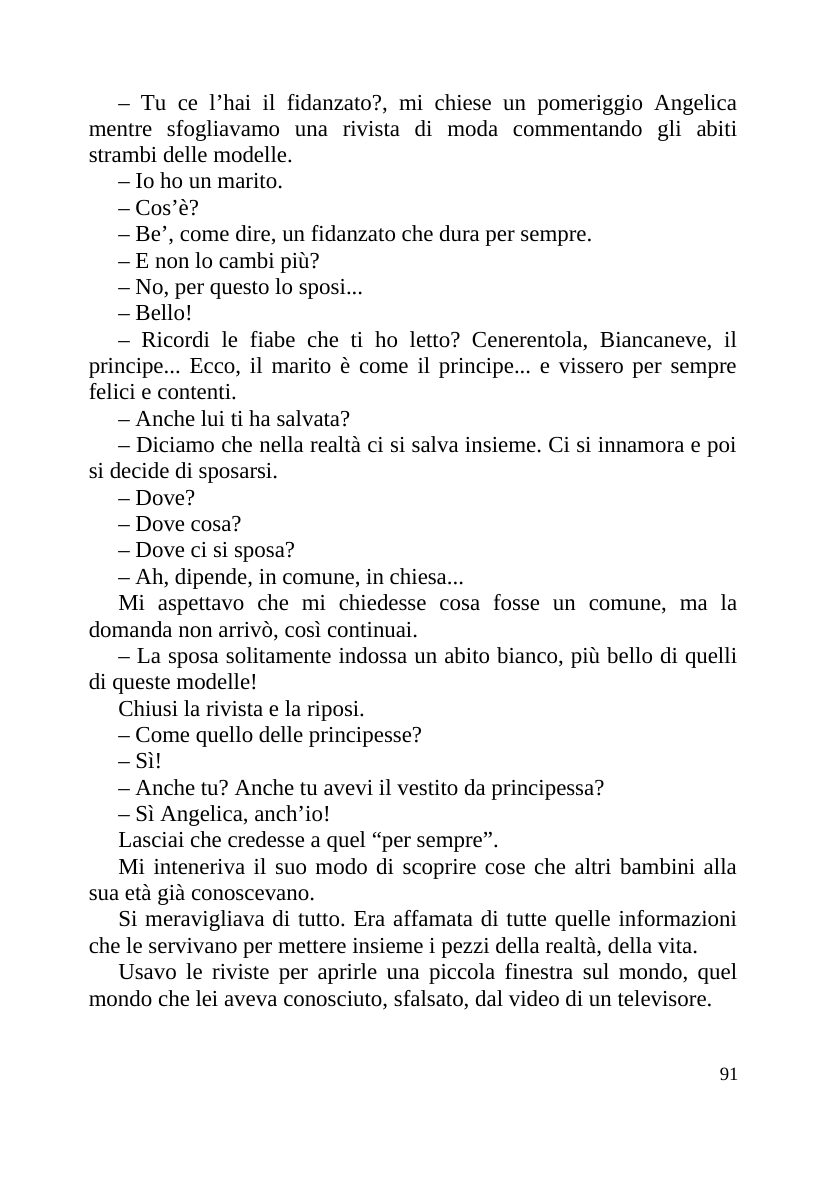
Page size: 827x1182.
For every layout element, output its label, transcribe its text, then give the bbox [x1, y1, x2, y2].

text Chiusi la rivista e la riposi. [88, 695, 738, 721]
text – Anche tu? Anche tu avevi il vestito da principessa? [88, 774, 738, 800]
text – E non lo cambi più? [88, 247, 738, 273]
text Lasciai che credesse a quel “per sempre”. [88, 826, 738, 853]
text Usavo le riviste per aprirle una piccola finestra sul mondo, quel mondo che lei aveva conosciuto, sfalsato, dal video di un televisore. [88, 958, 738, 1011]
text – Dove cosa? [88, 510, 738, 537]
text Si meravigliava di tutto. Era affamata di tutte quelle informazioni che le servivano per mettere insieme i pezzi della realtà, della vita. [88, 906, 738, 958]
text Mi inteneriva il suo modo di scoprire cose che altri bambini alla sua età già conoscevano. [88, 853, 738, 906]
text – Cos’è? [88, 194, 738, 220]
text – Dove ci si sposa? [88, 537, 738, 563]
text – Dove? [88, 484, 738, 510]
text – Bello! [88, 299, 738, 326]
text – Come quello delle principesse? [88, 721, 738, 747]
text – Anche lui ti ha salvata? [88, 405, 738, 431]
text – Sì Angelica, anch’io! [88, 800, 738, 826]
text Mi aspettavo che mi chiedesse cosa fosse un comune, ma la domanda non arrivò, così continuai. [88, 589, 738, 642]
text – La sposa solitamente indossa un abito bianco, più bello di quelli di queste modelle! [88, 642, 738, 695]
text – Be’, come dire, un fidanzato che dura per sempre. [88, 220, 738, 247]
text – Tu ce l’hai il fidanzato?, mi chiese un pomeriggio Angelica mentre sfogliavamo una rivista di moda commentando gli abiti strambi delle modelle. [88, 88, 738, 168]
text – Ah, dipende, in comune, in chiesa... [88, 563, 738, 589]
text – No, per questo lo sposi... [88, 273, 738, 299]
text – Sì! [88, 747, 738, 774]
text – Io ho un marito. [88, 168, 738, 194]
text – Ricordi le fiabe che ti ho letto? Cenerentola, Biancaneve, il principe... Ecco, il marito è come il principe... e vissero per sempre felici e contenti. [88, 326, 738, 405]
text – Diciamo che nella realtà ci si salva insieme. Ci si innamora e poi si decide di sposarsi. [88, 431, 738, 484]
